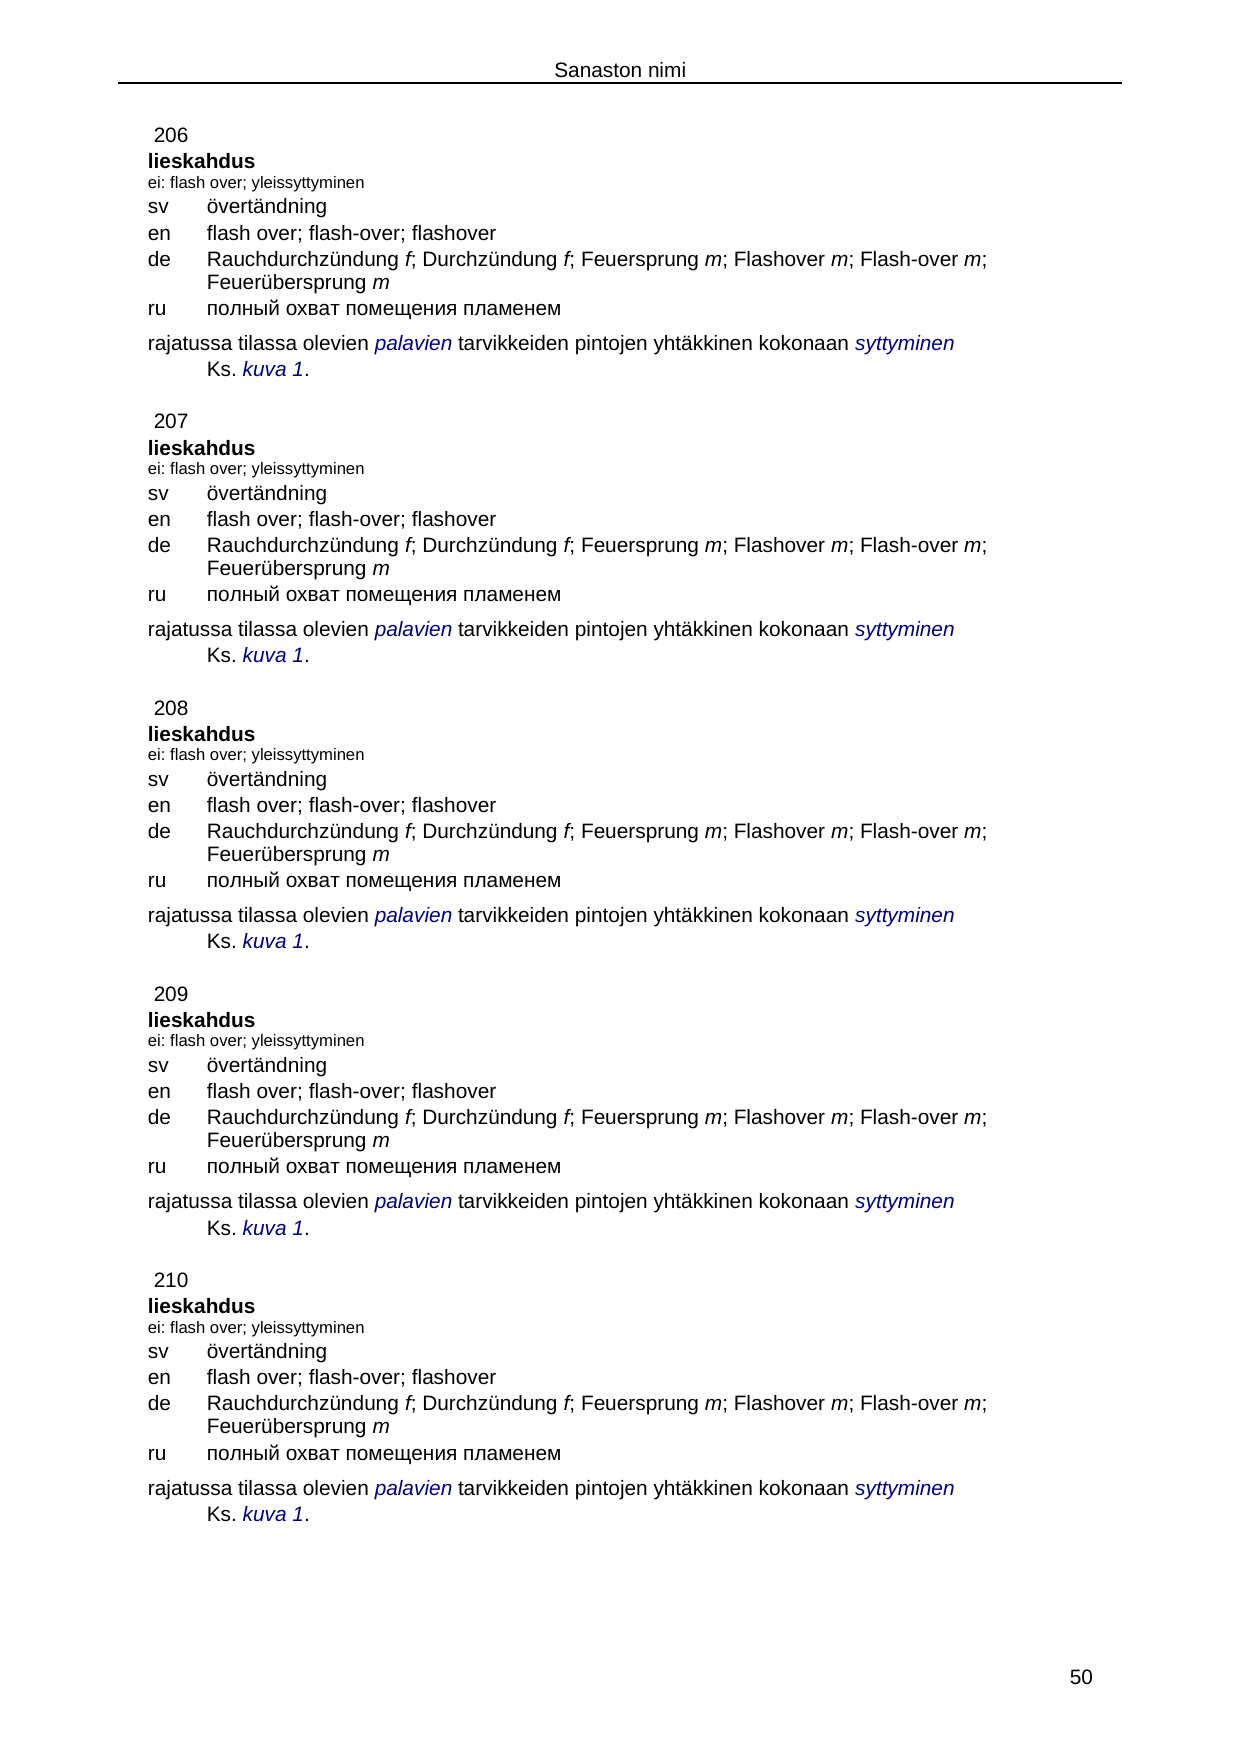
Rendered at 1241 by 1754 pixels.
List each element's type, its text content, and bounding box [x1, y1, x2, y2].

table_header 208 lieskahdus ei: flash over; yleissyttyminen sv övertändning en flash over; flash-over; flashover de Rauchdurchzündung f; Durchzündung f; Feuersprung m; Flashover m; Flash-over m; Feuerübersprung m ru полный охват помещения пламенем rajatussa tilassa olevien palavien tarvikkeiden pintojen yhtäkkinen kokonaan syttyminen Ks. kuva 1. [118, 690, 1122, 953]
table_header 209 lieskahdus ei: flash over; yleissyttyminen sv övertändning en flash over; flash-over; flashover de Rauchdurchzündung f; Durchzündung f; Feuersprung m; Flashover m; Flash-over m; Feuerübersprung m ru полный охват помещения пламенем rajatussa tilassa olevien palavien tarvikkeiden pintojen yhtäkkinen kokonaan syttyminen Ks. kuva 1. [118, 976, 1122, 1239]
table_header 206 lieskahdus ei: flash over; yleissyttyminen sv övertändning en flash over; flash-over; flashover de Rauchdurchzündung f; Durchzündung f; Feuersprung m; Flashover m; Flash-over m; Feuerübersprung m ru полный охват помещения пламенем rajatussa tilassa olevien palavien tarvikkeiden pintojen yhtäkkinen kokonaan syttyminen Ks. kuva 1. [118, 118, 1122, 381]
table_header 210 lieskahdus ei: flash over; yleissyttyminen sv övertändning en flash over; flash-over; flashover de Rauchdurchzündung f; Durchzündung f; Feuersprung m; Flashover m; Flash-over m; Feuerübersprung m ru полный охват помещения пламенем rajatussa tilassa olevien palavien tarvikkeiden pintojen yhtäkkinen kokonaan syttyminen Ks. kuva 1. [118, 1263, 1122, 1526]
table_header 207 lieskahdus ei: flash over; yleissyttyminen sv övertändning en flash over; flash-over; flashover de Rauchdurchzündung f; Durchzündung f; Feuersprung m; Flashover m; Flash-over m; Feuerübersprung m ru полный охват помещения пламенем rajatussa tilassa olevien palavien tarvikkeiden pintojen yhtäkkinen kokonaan syttyminen Ks. kuva 1. [118, 404, 1122, 667]
